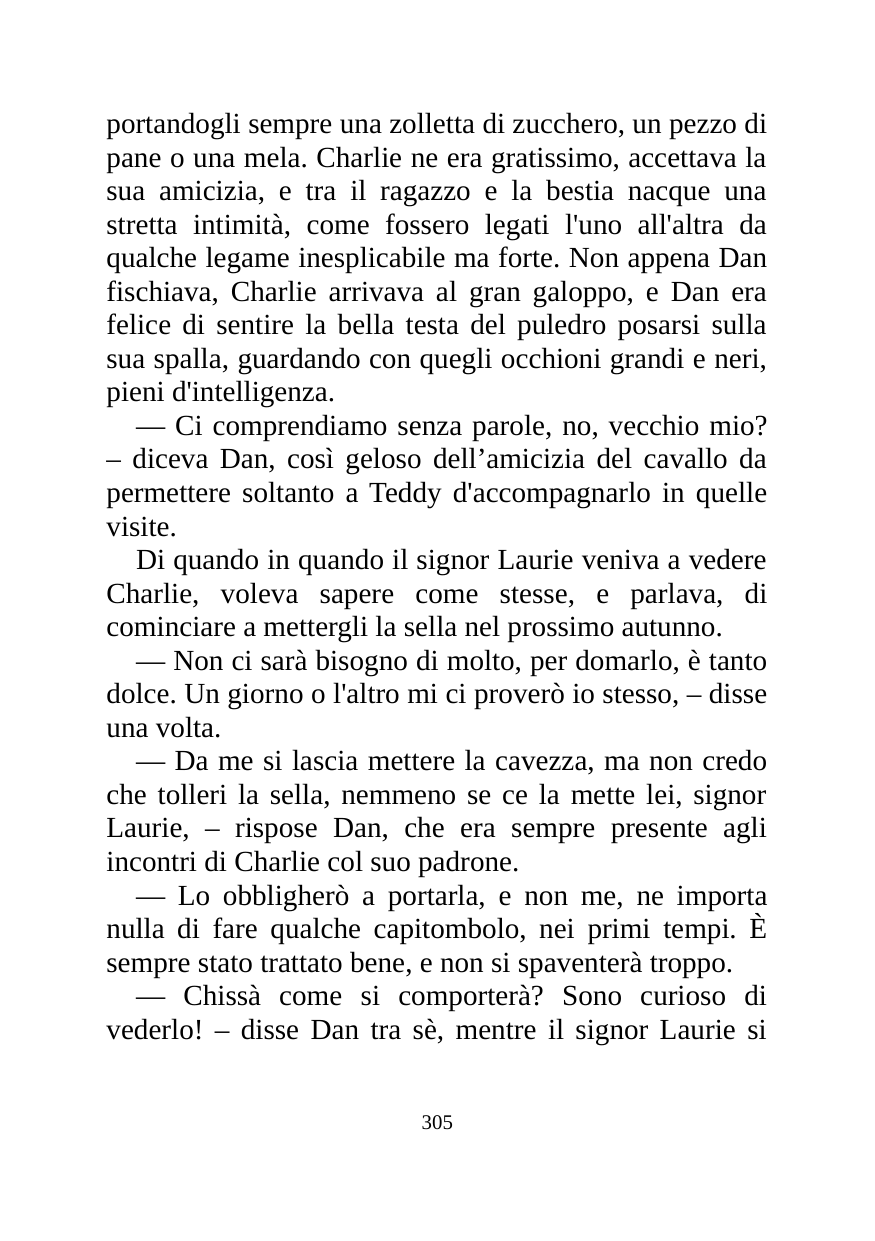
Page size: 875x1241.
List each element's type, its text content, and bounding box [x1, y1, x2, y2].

text — Chissà come si comporterà? Sono curioso di vederlo! – disse Dan tra sè, mentre il signor Laurie si [106, 978, 768, 1045]
text — Ci comprendiamo senza parole, no, vecchio mio? – diceva Dan, così geloso dell’amicizia del cavallo da permettere soltanto a Teddy d'accompagnarlo in quelle visite. [106, 408, 768, 542]
text portandogli sempre una zolletta di zucchero, un pezzo di pane o una mela. Charlie ne era gratissimo, accettava la sua amicizia, e tra il ragazzo e la bestia nacque una stretta intimità, come fossero legati l'uno all'altra da qualche legame inesplicabile ma forte. Non appena Dan fischiava, Charlie arrivava al gran galoppo, e Dan era felice di sentire la bella testa del puledro posarsi sulla sua spalla, guardando con quegli occhioni grandi e neri, pieni d'intelligenza. [106, 106, 768, 408]
text — Non ci sarà bisogno di molto, per domarlo, è tanto dolce. Un giorno o l'altro mi ci proverò io stesso, – disse una volta. [106, 643, 768, 743]
text Di quando in quando il signor Laurie veniva a vedere Charlie, voleva sapere come stesse, e parlava, di cominciare a mettergli la sella nel prossimo autunno. [106, 542, 768, 643]
text — Da me si lascia mettere la cavezza, ma non credo che tolleri la sella, nemmeno se ce la mette lei, signor Laurie, – rispose Dan, che era sempre presente agli incontri di Charlie col suo padrone. [106, 743, 768, 878]
text — Lo obbligherò a portarla, e non me, ne importa nulla di fare qualche capitombolo, nei primi tempi. È sempre stato trattato bene, e non si spaventerà troppo. [106, 878, 768, 978]
